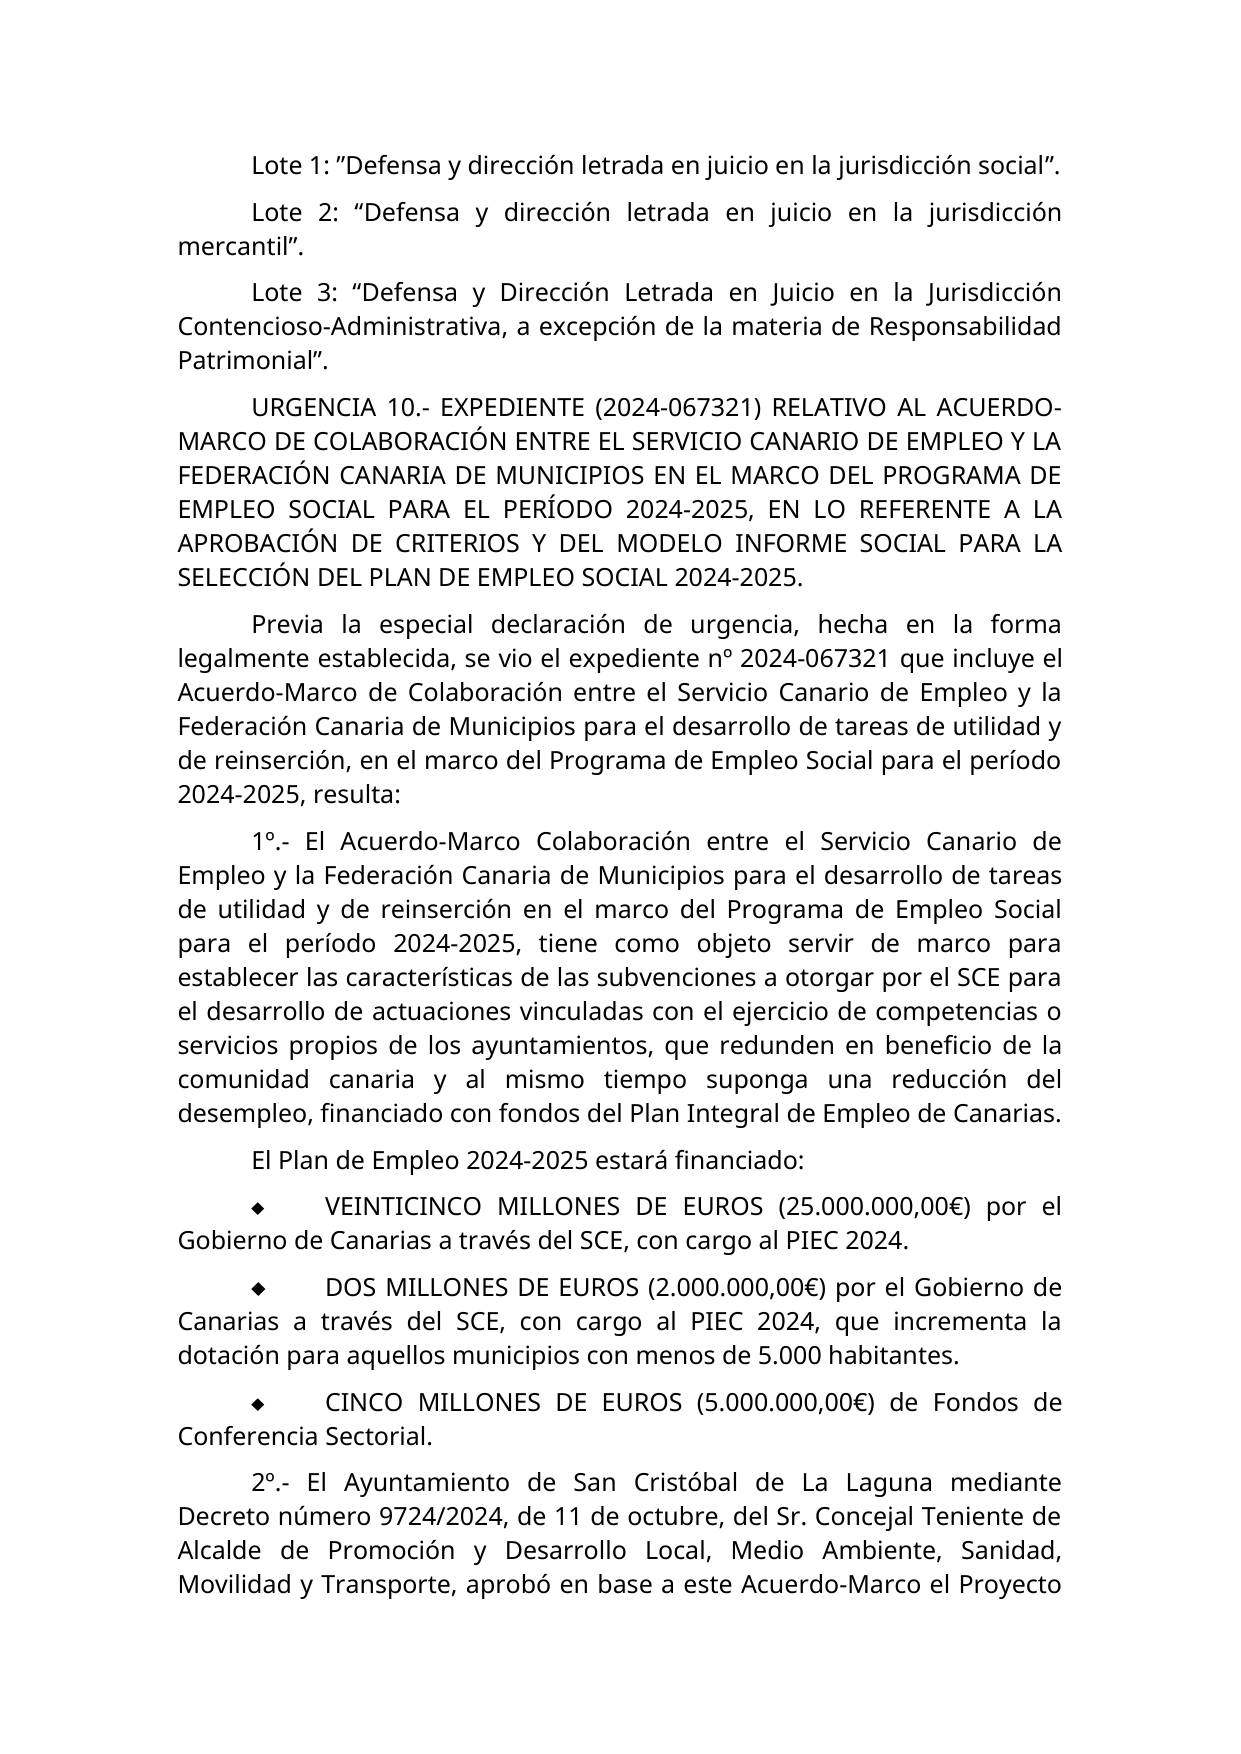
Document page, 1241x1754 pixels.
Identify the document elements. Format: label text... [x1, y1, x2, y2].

text Lote 3: “Defensa y Dirección Letrada en Juicio en la Jurisdicción Contencioso-Administrativa, a excepción de la materia de Responsabilidad Patrimonial”. [177, 275, 1063, 377]
text Lote 1: ”Defensa y dirección letrada en juicio en la jurisdicción social”. [177, 148, 1063, 182]
list DOS MILLONES DE EUROS (2.000.000,00€) por el Gobierno de Canarias a través del SCE, con cargo al PIEC 2024, que incrementa la dotación para aquellos municipios con menos de 5.000 habitantes. [177, 1269, 1063, 1372]
list CINCO MILLONES DE EUROS (5.000.000,00€) de Fondos de Conferencia Sectorial. [177, 1384, 1063, 1452]
text Lote 2: “Defensa y dirección letrada en juicio en la jurisdicción mercantil”. [177, 194, 1063, 262]
text 1º.- El Acuerdo-Marco Colaboración entre el Servicio Canario de Empleo y la Federación Canaria de Municipios para el desarrollo de tareas de utilidad y de reinserción en el marco del Programa de Empleo Social para el período 2024-2025, tiene como objeto servir de marco para establecer las características de las subvenciones a otorgar por el SCE para el desarrollo de actuaciones vinculadas con el ejercicio de competencias o servicios propios de los ayuntamientos, que redunden en beneficio de la comunidad canaria y al mismo tiempo suponga una reducción del desempleo, financiado con fondos del Plan Integral de Empleo de Canarias. [177, 823, 1063, 1130]
text URGENCIA 10.- EXPEDIENTE (2024-067321) RELATIVO AL ACUERDO-MARCO DE COLABORACIÓN ENTRE EL SERVICIO CANARIO DE EMPLEO Y LA FEDERACIÓN CANARIA DE MUNICIPIOS EN EL MARCO DEL PROGRAMA DE EMPLEO SOCIAL PARA EL PERÍODO 2024-2025, EN LO REFERENTE A LA APROBACIÓN DE CRITERIOS Y DEL MODELO INFORME SOCIAL PARA LA SELECCIÓN DEL PLAN DE EMPLEO SOCIAL 2024-2025. [177, 389, 1063, 594]
list VEINTICINCO MILLONES DE EUROS (25.000.000,00€) por el Gobierno de Canarias a través del SCE, con cargo al PIEC 2024. [177, 1189, 1063, 1257]
text Previa la especial declaración de urgencia, hecha en la forma legalmente establecida, se vio el expediente nº 2024-067321 que incluye el Acuerdo-Marco de Colaboración entre el Servicio Canario de Empleo y la Federación Canaria de Municipios para el desarrollo de tareas de utilidad y de reinserción, en el marco del Programa de Empleo Social para el período 2024-2025, resulta: [177, 606, 1063, 811]
text El Plan de Empleo 2024-2025 estará financiado: [177, 1142, 1063, 1176]
text 2º.- El Ayuntamiento de San Cristóbal de La Laguna mediante Decreto número 9724/2024, de 11 de octubre, del Sr. Concejal Teniente de Alcalde de Promoción y Desarrollo Local, Medio Ambiente, Sanidad, Movilidad y Transporte, aprobó en base a este Acuerdo-Marco el Proyecto [177, 1465, 1063, 1601]
